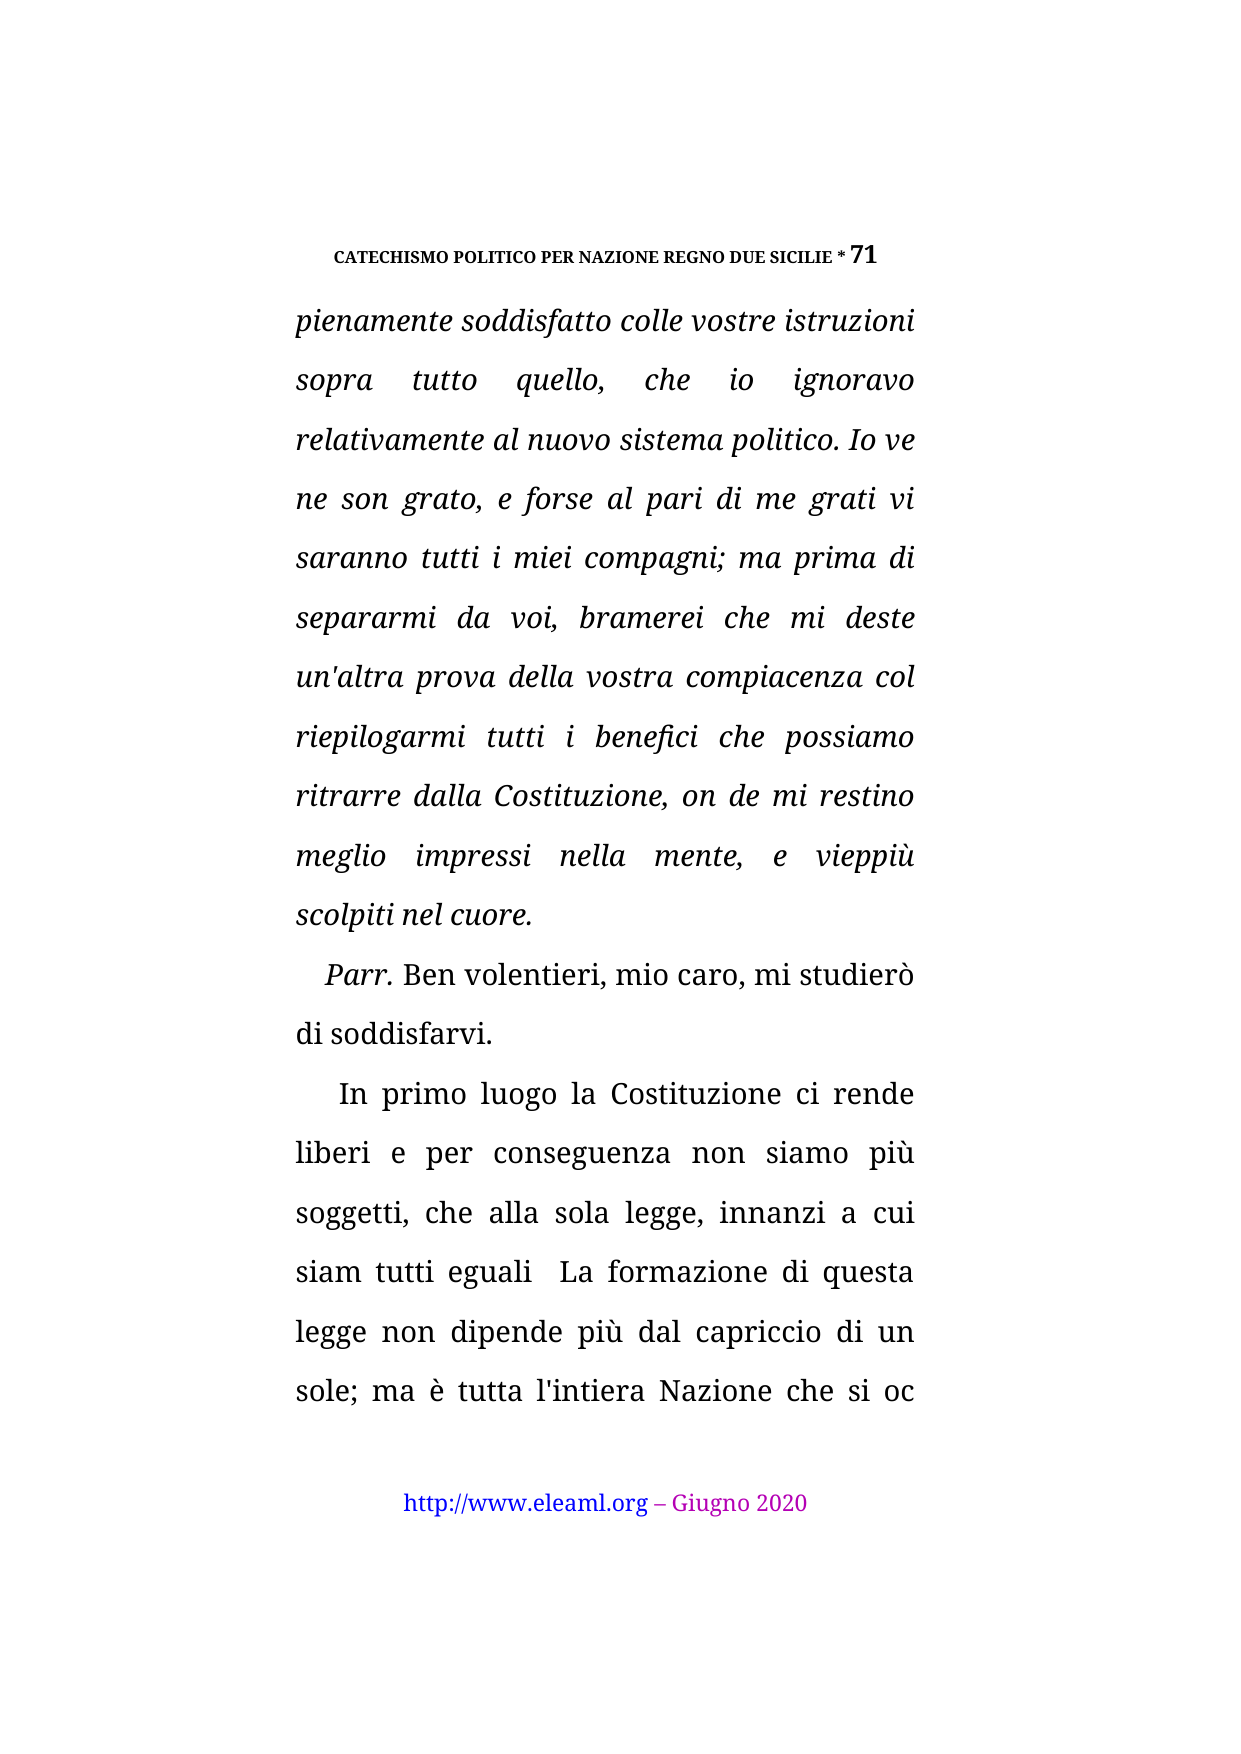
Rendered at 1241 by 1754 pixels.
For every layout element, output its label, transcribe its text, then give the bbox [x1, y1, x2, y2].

text In primo luogo la Costituzione ci rende liberi e per conseguenza non siamo più soggetti, che alla sola legge, innanzi a cui siam tutti eguali La formazione di questa legge non dipende più dal capriccio di un sole; ma è tutta l'intiera Nazione che si oc [295, 1073, 915, 1410]
text pienamente soddisfatto colle vostre istruzioni sopra tutto quello, che io ignoravo relativamente al nuovo sistema politico. Io ve ne son grato, e forse al pari di me grati vi saranno tutti i miei compagni; ma prima di separarmi da voi, bramerei che mi deste un'altra prova della vostra compiacenza col riepilogarmi tutti i benefici che possiamo ritrarre dalla Costituzione, on de mi restino meglio impressi nella mente, e vieppiù scolpiti nel cuore. [295, 300, 915, 934]
text Parr. Ben volentieri, mio caro, mi studierò di soddisfarvi. [295, 954, 915, 1053]
